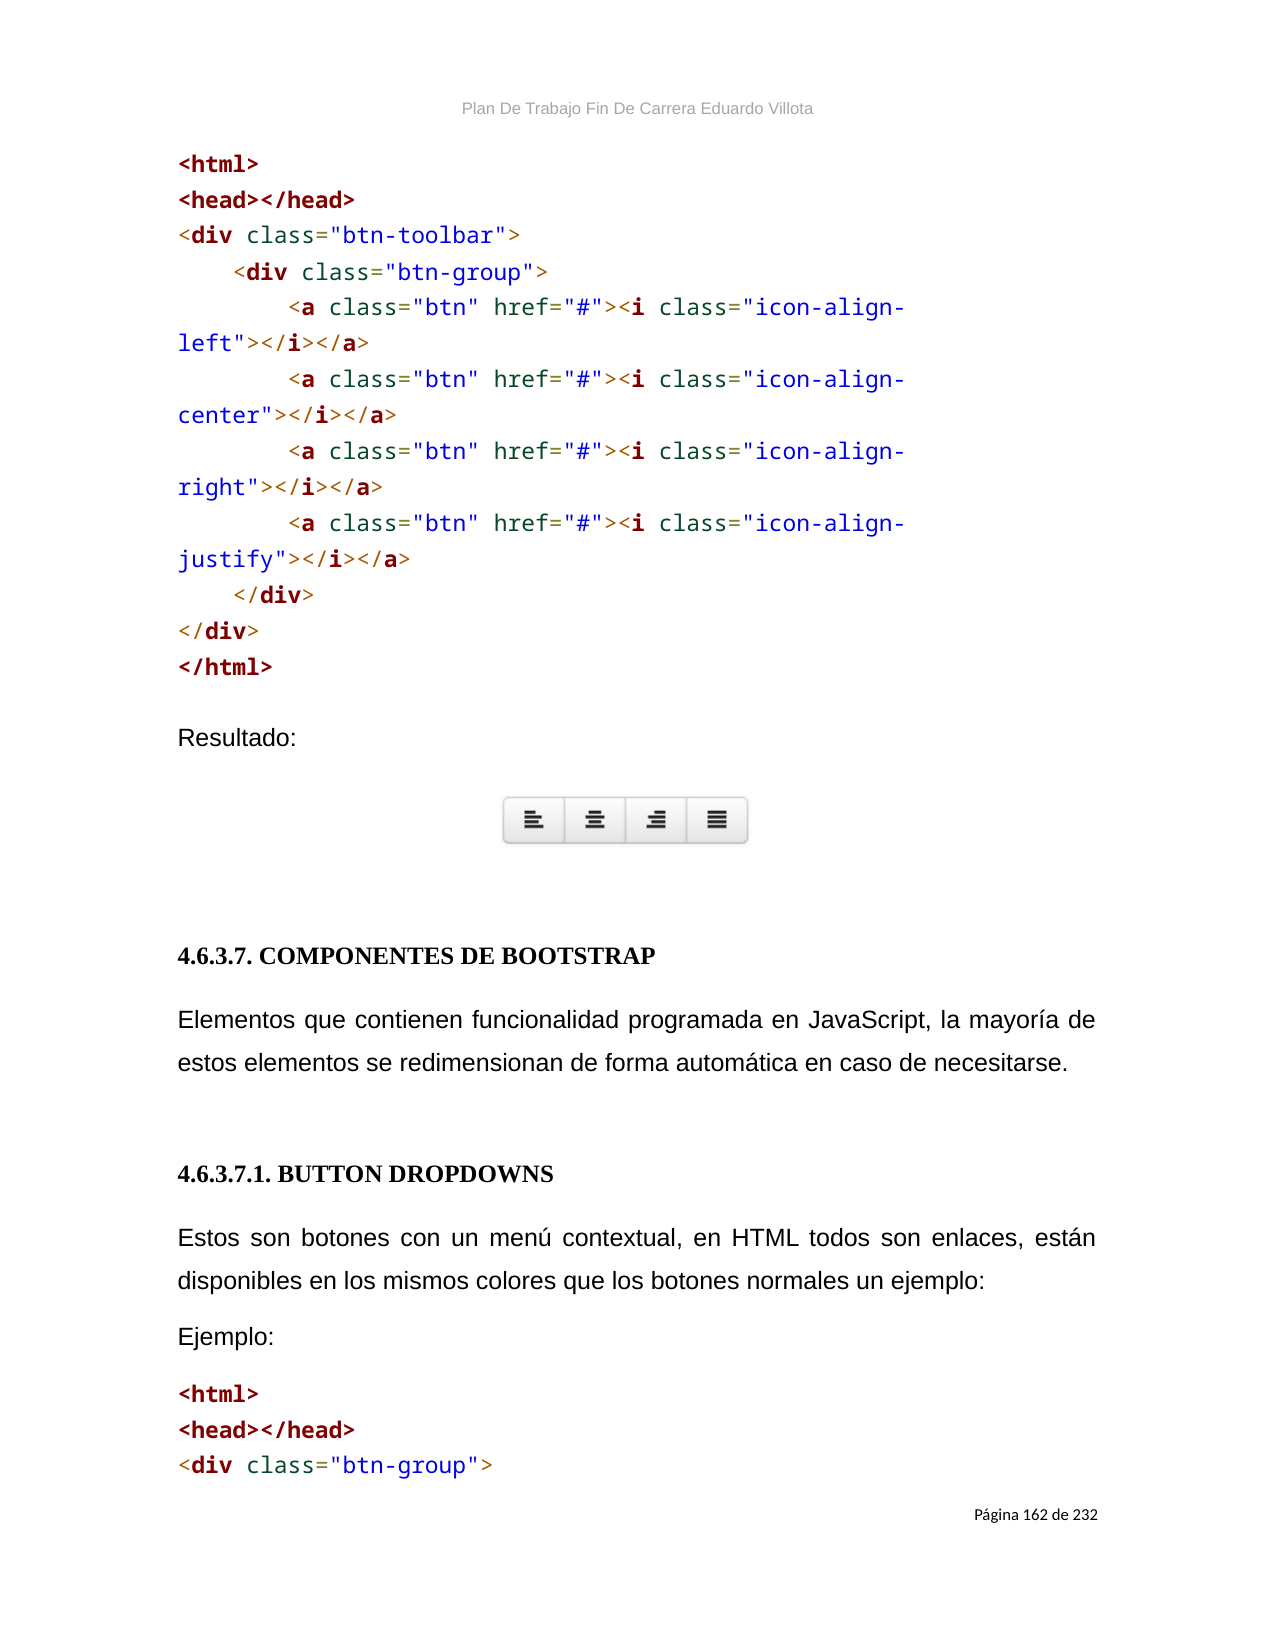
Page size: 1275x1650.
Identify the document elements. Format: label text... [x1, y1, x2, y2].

text Elementos que contienen funcionalidad programada en JavaScript, la mayoría de estos elementos se redimensionan de forma automática en caso de necesitarse. [177, 1005, 1098, 1077]
text Estos son botones con un menú contextual, en HTML todos son enlaces, están disponibles en los mismos colores que los botones normales un ejemplo: [177, 1223, 1098, 1295]
text <a class="btn" href="#"><i class="icon-align-right"></i></a> [177, 435, 1098, 502]
text <div class="btn-group"> [177, 255, 1098, 287]
text 4.6.3.7.1. BUTTON DROPDOWNS [177, 1159, 1098, 1188]
text </div> [177, 579, 1098, 610]
text Resultado: [177, 723, 1098, 751]
text <head></head> [177, 183, 1098, 215]
picture [481, 778, 794, 863]
text 4.6.3.7. COMPONENTES DE BOOTSTRAP [177, 941, 1098, 970]
text <a class="btn" href="#"><i class="icon-align-center"></i></a> [177, 363, 1098, 430]
text <html> [177, 1378, 1098, 1409]
text <div class="btn-toolbar"> [177, 219, 1098, 251]
text <div class="btn-group"> [177, 1449, 1098, 1481]
text <head></head> [177, 1413, 1098, 1445]
text </div> [177, 615, 1098, 646]
text <a class="btn" href="#"><i class="icon-align-justify"></i></a> [177, 507, 1098, 574]
text <html> [177, 148, 1098, 179]
text <a class="btn" href="#"><i class="icon-align-left"></i></a> [177, 291, 1098, 358]
text Ejemplo: [177, 1322, 1098, 1351]
text </html> [177, 651, 1098, 682]
